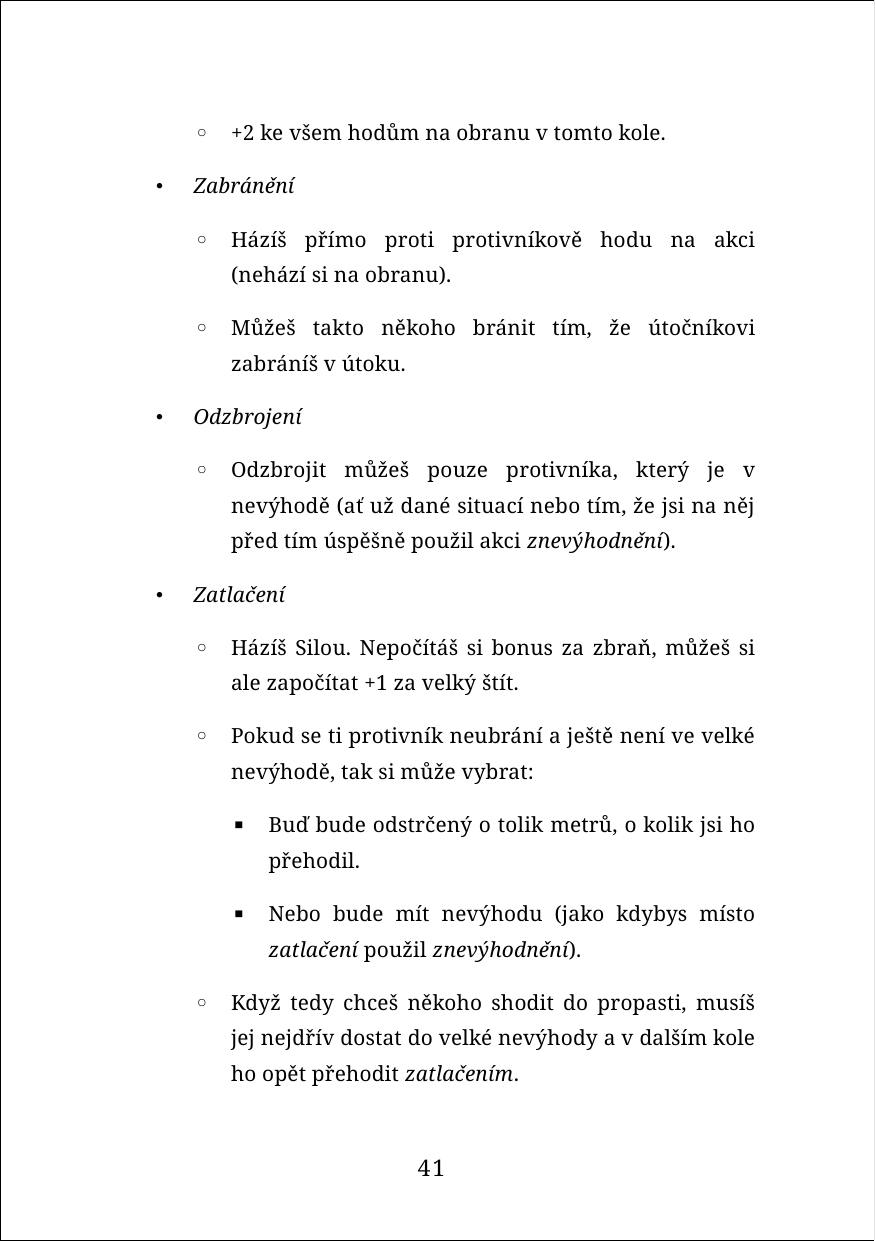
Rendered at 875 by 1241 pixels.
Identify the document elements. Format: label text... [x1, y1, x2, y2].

list Zatlačení [156, 580, 756, 608]
list Pokud se ti protivník neubrání a ještě není ve velké nevýhodě, tak si může vybrat: [193, 722, 756, 786]
list Nebo bude mít nevýhodu (jako kdybys místo zatlačení použil znevýhodnění). [231, 899, 756, 963]
list Odzbrojit můžeš pouze protivníka, který je v nevýhodě (ať už dané situací nebo tím, že jsi na něj před tím úspěšně použil akci znevýhodnění). [193, 455, 756, 555]
list Když tedy chceš někoho shodit do propasti, musíš jej nejdřív dostat do velké nevýhody a v dalším kole ho opět přehodit zatlačením. [193, 988, 756, 1087]
list +2 ke všem hodům na obranu v tomto kole. [193, 118, 756, 147]
list Zabránění [156, 171, 756, 200]
list Můžeš takto někoho bránit tím, že útočníkovi zabráníš v útoku. [193, 313, 756, 377]
list Odzbrojení [156, 402, 756, 431]
list Házíš Silou. Nepočítáš si bonus za zbraň, můžeš si ale započítat +1 za velký štít. [193, 633, 756, 697]
list Buď bude odstrčený o tolik metrů, o kolik jsi ho přehodil. [231, 810, 756, 874]
list Házíš přímo proti protivníkově hodu na akci (nehází si na obranu). [193, 225, 756, 289]
